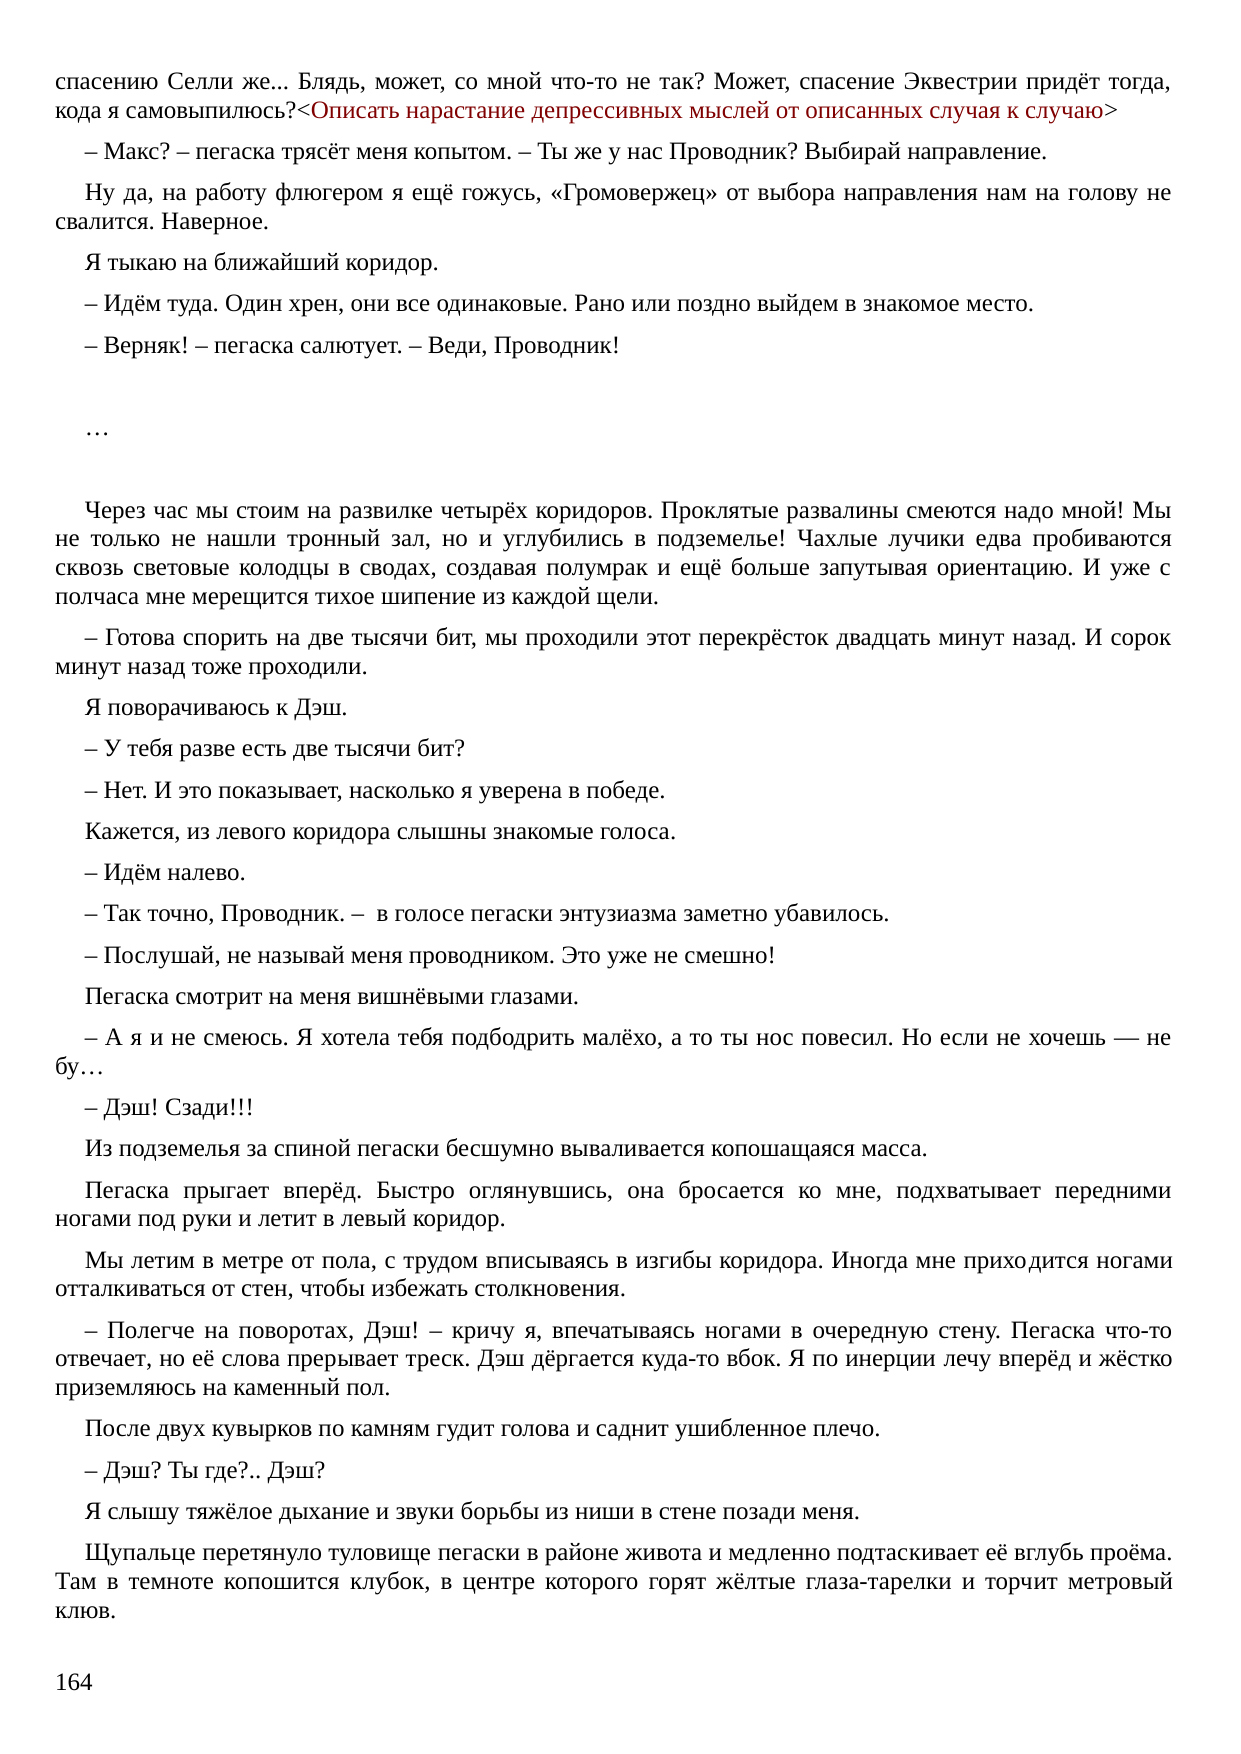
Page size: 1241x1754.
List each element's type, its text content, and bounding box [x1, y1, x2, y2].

text – Идём туда. Один хрен, они все одинаковые. Рано или поздно выйдем в знакомое место. [55, 288, 1173, 317]
text – Макс? – пегаска трясёт меня копытом. – Ты же у нас Проводник? Выбирай направление. [55, 136, 1173, 165]
text – Дэш! Сзади!!! [55, 1092, 1173, 1121]
text – А я и не смеюсь. Я хотела тебя подбодрить малёхо, а то ты нос повесил. Но если не хочешь — не бу… [55, 1022, 1173, 1080]
text Из подземелья за спиной пегаски бесшумно вываливается копошащаяся масса. [55, 1133, 1173, 1162]
text Через час мы стоим на развилке четырёх коридоров. Проклятые развалины смеются надо мной! Мы не только не нашли тронный зал, но и углубились в подземелье! Чахлые лучики едва пробиваются сквозь световые колодцы в сводах, создавая полумрак и ещё больше запутывая ориентацию. И уже с полчаса мне мерещится тихое шипение из каждой щели. [55, 495, 1173, 610]
text Кажется, из левого коридора слышны знакомые голоса. [55, 816, 1173, 845]
text Я тыкаю на ближайший коридор. [55, 247, 1173, 276]
text – Так точно, Проводник. – в голосе пегаски энтузиазма заметно убавилось. [55, 898, 1173, 927]
text – Дэш? Ты где?.. Дэш? [55, 1455, 1173, 1483]
text – Полегче на поворотах, Дэш! – кричу я, впечатываясь ногами в очередную стену. Пегаска что-то отвечает, но её слова прерывает треск. Дэш дёргается куда-то вбок. Я по инерции лечу вперёд и жёстко приземляюсь на каменный пол. [55, 1315, 1173, 1401]
text Щупальце перетянуло туловище пегаски в районе живота и медленно подтаскивает её вглубь проёма. Там в темноте копошится клубок, в центре которого горят жёлтые глаза-тарелки и торчит метровый клюв. [55, 1537, 1173, 1623]
text После двух кувырков по камням гудит голова и саднит ушибленное плечо. [55, 1413, 1173, 1442]
text – Идём налево. [55, 857, 1173, 886]
text Ну да, на работу флюгером я ещё гожусь, «Громовержец» от выбора направления нам на голову не свалится. Наверное. [55, 177, 1173, 235]
text Пегаска смотрит на меня вишнёвыми глазами. [55, 981, 1173, 1010]
text Мы летим в метре от пола, с трудом вписываясь в изгибы коридора. Иногда мне приходится ногами отталкиваться от стен, чтобы избежать столкновения. [55, 1245, 1173, 1302]
text … [55, 412, 1173, 441]
text Я поворачиваюсь к Дэш. [55, 692, 1173, 721]
text Я слышу тяжёлое дыхание и звуки борьбы из ниши в стене позади меня. [55, 1496, 1173, 1525]
text – Готова спорить на две тысячи бит, мы проходили этот перекрёсток двадцать минут назад. И сорок минут назад тоже проходили. [55, 622, 1173, 680]
text Пегаска прыгает вперёд. Быстро оглянувшись, она бросается ко мне, подхватывает передними ногами под руки и летит в левый коридор. [55, 1175, 1173, 1232]
text спасению Селли же... Блядь, может, со мной что-то не так? Может, спасение Эквестрии придёт тогда, кода я самовыпилюсь?<Описать нарастание депрессивных мыслей от описанных случая к случаю> [55, 66, 1173, 123]
text – Послушай, не называй меня проводником. Это уже не смешно! [55, 940, 1173, 968]
text – Верняк! – пегаска салютует. – Веди, Проводник! [55, 330, 1173, 358]
text – У тебя разве есть две тысячи бит? [55, 733, 1173, 762]
text – Нет. И это показывает, насколько я уверена в победе. [55, 775, 1173, 803]
